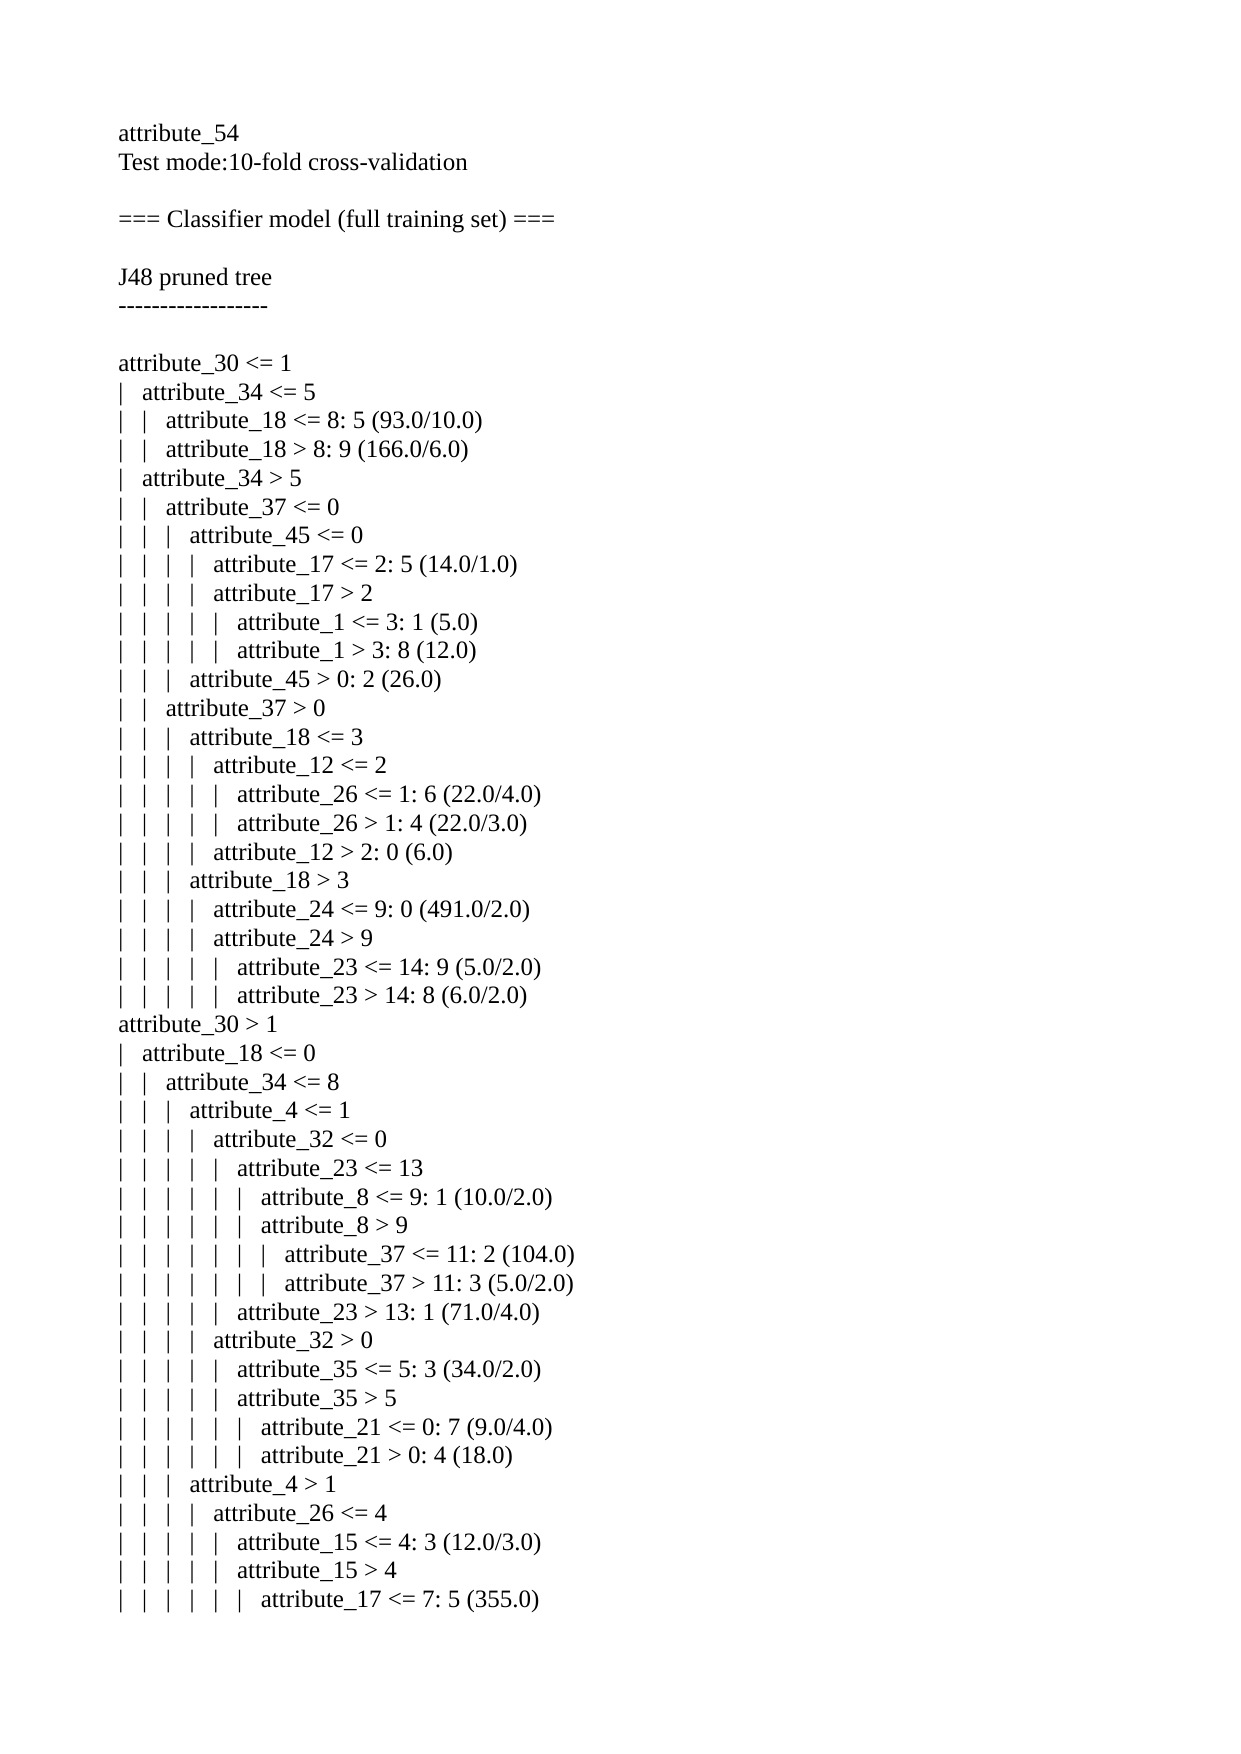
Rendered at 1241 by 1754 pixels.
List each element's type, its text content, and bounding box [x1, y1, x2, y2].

text | | | | | attribute_26 > 1: 4 (22.0/3.0) [118, 808, 1122, 837]
text | | attribute_37 > 0 [118, 693, 1122, 722]
text | | | | | attribute_23 <= 14: 9 (5.0/2.0) [118, 952, 1122, 981]
text | | | | attribute_24 <= 9: 0 (491.0/2.0) [118, 894, 1122, 923]
text | | | | | | attribute_8 > 9 [118, 1211, 1122, 1239]
text ------------------ [118, 291, 1122, 319]
text | | | | | | | attribute_37 <= 11: 2 (104.0) [118, 1239, 1122, 1268]
text | | | | | | attribute_17 <= 7: 5 (355.0) [118, 1584, 1122, 1613]
text | | | | | attribute_23 > 13: 1 (71.0/4.0) [118, 1297, 1122, 1326]
text | | | | attribute_32 <= 0 [118, 1124, 1122, 1153]
text | | attribute_34 <= 8 [118, 1067, 1122, 1096]
text | | | | | attribute_23 > 14: 8 (6.0/2.0) [118, 981, 1122, 1009]
text | | | | attribute_26 <= 4 [118, 1498, 1122, 1527]
text | | | | | attribute_23 <= 13 [118, 1153, 1122, 1182]
text | | | | attribute_32 > 0 [118, 1326, 1122, 1354]
text | | | attribute_18 > 3 [118, 866, 1122, 894]
text | | | | | attribute_26 <= 1: 6 (22.0/4.0) [118, 779, 1122, 808]
text | | | | | attribute_1 > 3: 8 (12.0) [118, 636, 1122, 664]
text | | | | attribute_17 <= 2: 5 (14.0/1.0) [118, 549, 1122, 578]
text | attribute_34 <= 5 [118, 377, 1122, 406]
text | | attribute_18 > 8: 9 (166.0/6.0) [118, 434, 1122, 463]
text | | | | attribute_12 > 2: 0 (6.0) [118, 837, 1122, 866]
text | | | attribute_4 <= 1 [118, 1096, 1122, 1124]
text Test mode:10-fold cross-validation [118, 147, 1122, 176]
text attribute_30 <= 1 [118, 348, 1122, 377]
text | | | attribute_45 <= 0 [118, 521, 1122, 549]
text | | attribute_37 <= 0 [118, 492, 1122, 521]
text === Classifier model (full training set) === [118, 204, 1122, 233]
text | | | | | attribute_35 <= 5: 3 (34.0/2.0) [118, 1354, 1122, 1383]
text | | | attribute_45 > 0: 2 (26.0) [118, 664, 1122, 693]
text | | attribute_18 <= 8: 5 (93.0/10.0) [118, 406, 1122, 434]
text | | | | attribute_12 <= 2 [118, 751, 1122, 779]
text J48 pruned tree [118, 262, 1122, 291]
text | | | attribute_4 > 1 [118, 1469, 1122, 1498]
text | | | | | attribute_15 > 4 [118, 1556, 1122, 1584]
text | | | | | | attribute_8 <= 9: 1 (10.0/2.0) [118, 1182, 1122, 1211]
text | | | | | | | attribute_37 > 11: 3 (5.0/2.0) [118, 1268, 1122, 1297]
text | | | | | | attribute_21 <= 0: 7 (9.0/4.0) [118, 1412, 1122, 1441]
text | | | attribute_18 <= 3 [118, 722, 1122, 751]
text | | | | | attribute_1 <= 3: 1 (5.0) [118, 607, 1122, 636]
text | | | | | | attribute_21 > 0: 4 (18.0) [118, 1441, 1122, 1469]
text | | | | attribute_17 > 2 [118, 578, 1122, 607]
text attribute_54 [118, 118, 1122, 147]
text | | | | | attribute_35 > 5 [118, 1383, 1122, 1412]
text | attribute_18 <= 0 [118, 1038, 1122, 1067]
text | | | | | attribute_15 <= 4: 3 (12.0/3.0) [118, 1527, 1122, 1556]
text | attribute_34 > 5 [118, 463, 1122, 492]
text attribute_30 > 1 [118, 1009, 1122, 1038]
text | | | | attribute_24 > 9 [118, 923, 1122, 952]
